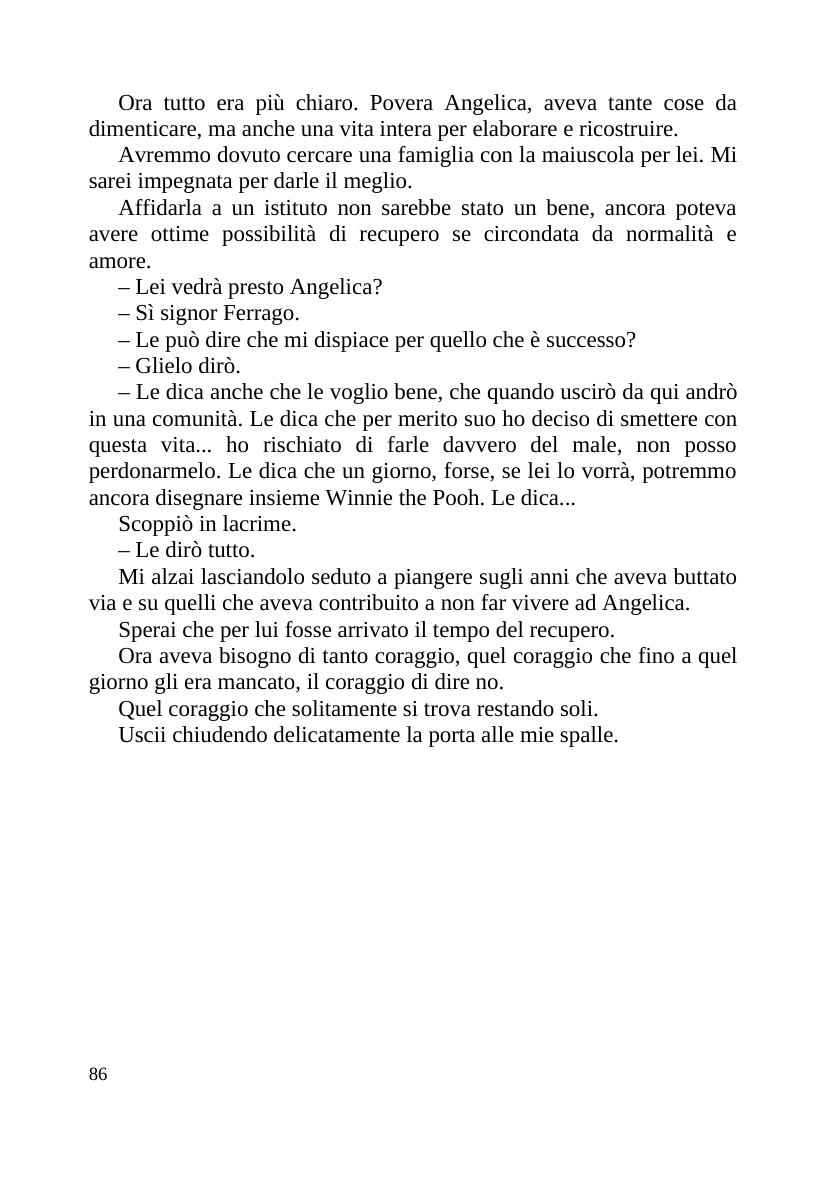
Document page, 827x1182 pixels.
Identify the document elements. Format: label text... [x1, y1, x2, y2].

text Mi alzai lasciandolo seduto a piangere sugli anni che aveva buttato via e su quelli che aveva contribuito a non far vivere ad Angelica. [88, 563, 738, 616]
text – Le dirò tutto. [88, 537, 738, 563]
text Ora tutto era più chiaro. Povera Angelica, aveva tante cose da dimenticare, ma anche una vita intera per elaborare e ricostruire. [88, 88, 738, 141]
text Ora aveva bisogno di tanto coraggio, quel coraggio che fino a quel giorno gli era mancato, il coraggio di dire no. [88, 642, 738, 695]
text – Le dica anche che le voglio bene, che quando uscirò da qui andrò in una comunità. Le dica che per merito suo ho deciso di smettere con questa vita... ho rischiato di farle davvero del male, non posso perdonarmelo. Le dica che un giorno, forse, se lei lo vorrà, potremmo ancora disegnare insieme Winnie the Pooh. Le dica... [88, 378, 738, 510]
text – Sì signor Ferrago. [88, 299, 738, 326]
text Avremmo dovuto cercare una famiglia con la maiuscola per lei. Mi sarei impegnata per darle il meglio. [88, 141, 738, 194]
text – Glielo dirò. [88, 352, 738, 378]
text Quel coraggio che solitamente si trova restando soli. [88, 695, 738, 721]
text – Le può dire che mi dispiace per quello che è successo? [88, 326, 738, 352]
text Affidarla a un istituto non sarebbe stato un bene, ancora poteva avere ottime possibilità di recupero se circondata da normalità e amore. [88, 194, 738, 273]
text Scoppiò in lacrime. [88, 510, 738, 537]
text – Lei vedrà presto Angelica? [88, 273, 738, 299]
text Sperai che per lui fosse arrivato il tempo del recupero. [88, 616, 738, 642]
text Uscii chiudendo delicatamente la porta alle mie spalle. [88, 721, 738, 747]
